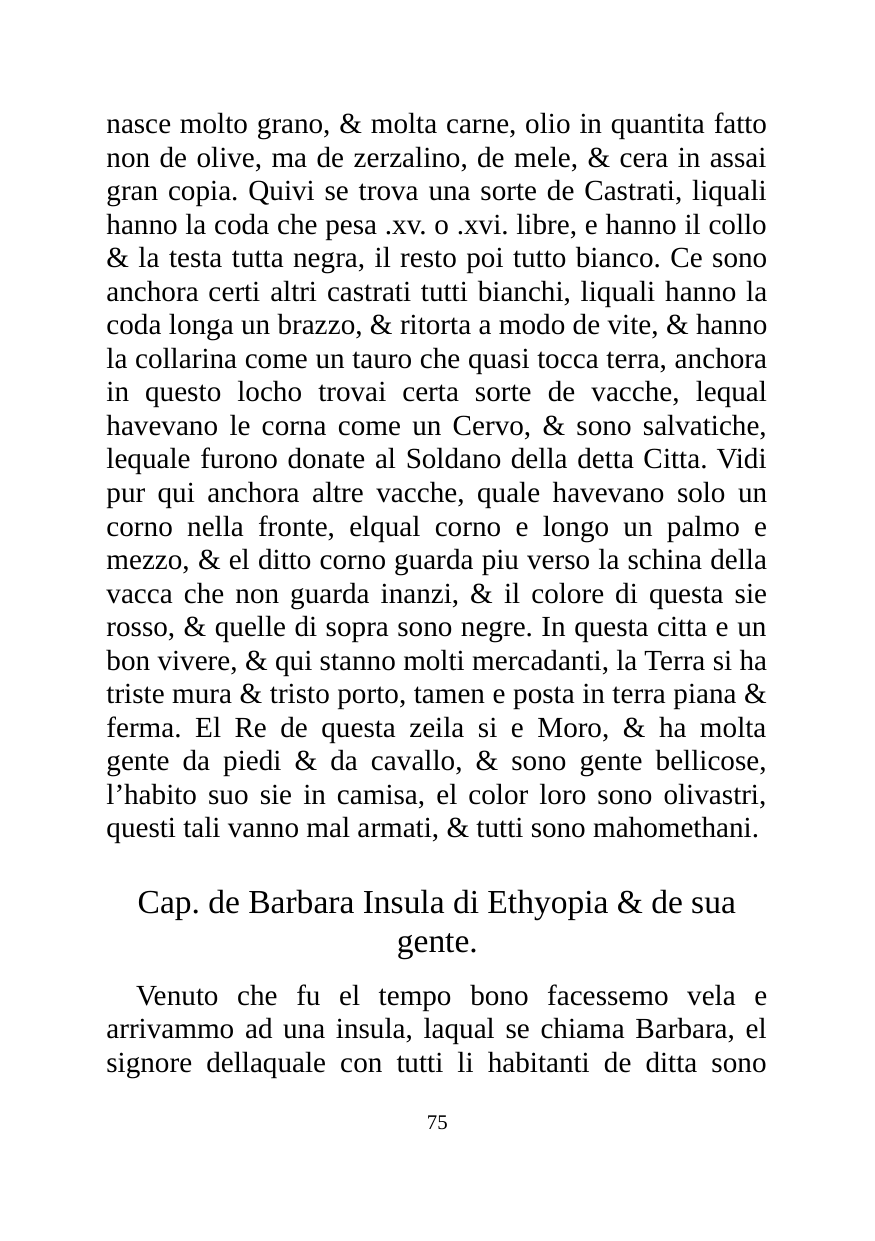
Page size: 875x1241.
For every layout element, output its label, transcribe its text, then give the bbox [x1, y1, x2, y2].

subtitle Cap. de Barbara Insula di Ethyopia & de sua gente. [106, 883, 768, 960]
text nasce molto grano, & molta carne, olio in quantita fatto non de olive, ma de zerzalino, de mele, & cera in assai gran copia. Quivi se trova una sorte de Castrati, liquali hanno la coda che pesa .xv. o .xvi. libre, e hanno il collo & la testa tutta negra, il resto poi tutto bianco. Ce sono anchora certi altri castrati tutti bianchi, liquali hanno la coda longa un brazzo, & ritorta a modo de vite, & hanno la collarina come un tauro che quasi tocca terra, anchora in questo locho trovai certa sorte de vacche, lequal havevano le corna come un Cervo, & sono salvatiche, lequale furono donate al Soldano della detta Citta. Vidi pur qui anchora altre vacche, quale havevano solo un corno nella fronte, elqual corno e longo un palmo e mezzo, & el ditto corno guarda piu verso la schina della vacca che non guarda inanzi, & il colore di questa sie rosso, & quelle di sopra sono negre. In questa citta e un bon vivere, & qui stanno molti mercadanti, la Terra si ha triste mura & tristo porto, tamen e posta in terra piana & ferma. El Re de questa zeila si e Moro, & ha molta gente da piedi & da cavallo, & sono gente bellicose, l’habito suo sie in camisa, el color loro sono olivastri, questi tali vanno mal armati, & tutti sono mahomethani. [106, 106, 768, 844]
text Venuto che fu el tempo bono facessemo vela e arrivammo ad una insula, laqual se chiama Barbara, el signore dellaquale con tutti li habitanti de ditta sono [106, 978, 768, 1078]
